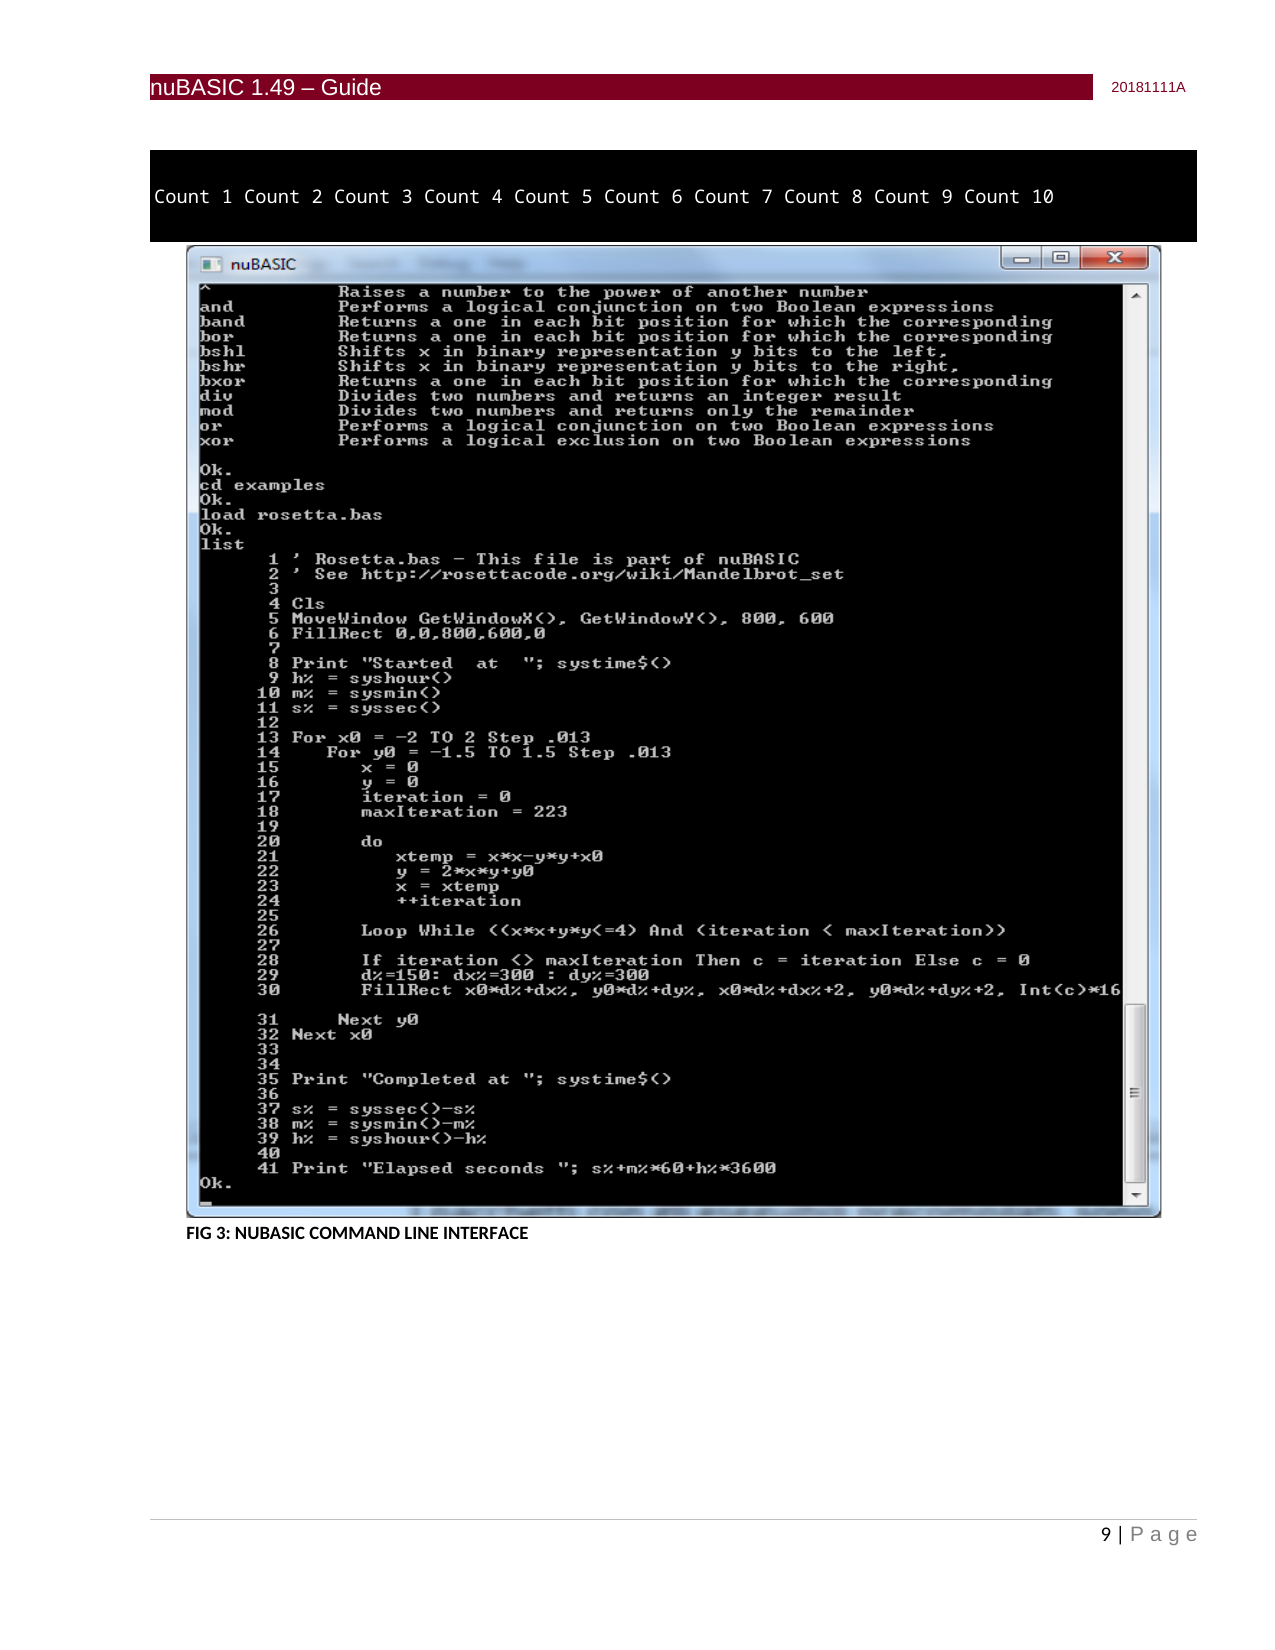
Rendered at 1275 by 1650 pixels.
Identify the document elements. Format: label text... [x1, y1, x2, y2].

list Count 1 Count 2 Count 3 Count 4 Count 5 Count 6 Count 7 Count 8 Count 9 Count 10 [151, 179, 1196, 208]
picture [186, 245, 1162, 1218]
text Fig 3: nuBasic command line interface [186, 1218, 1161, 1244]
